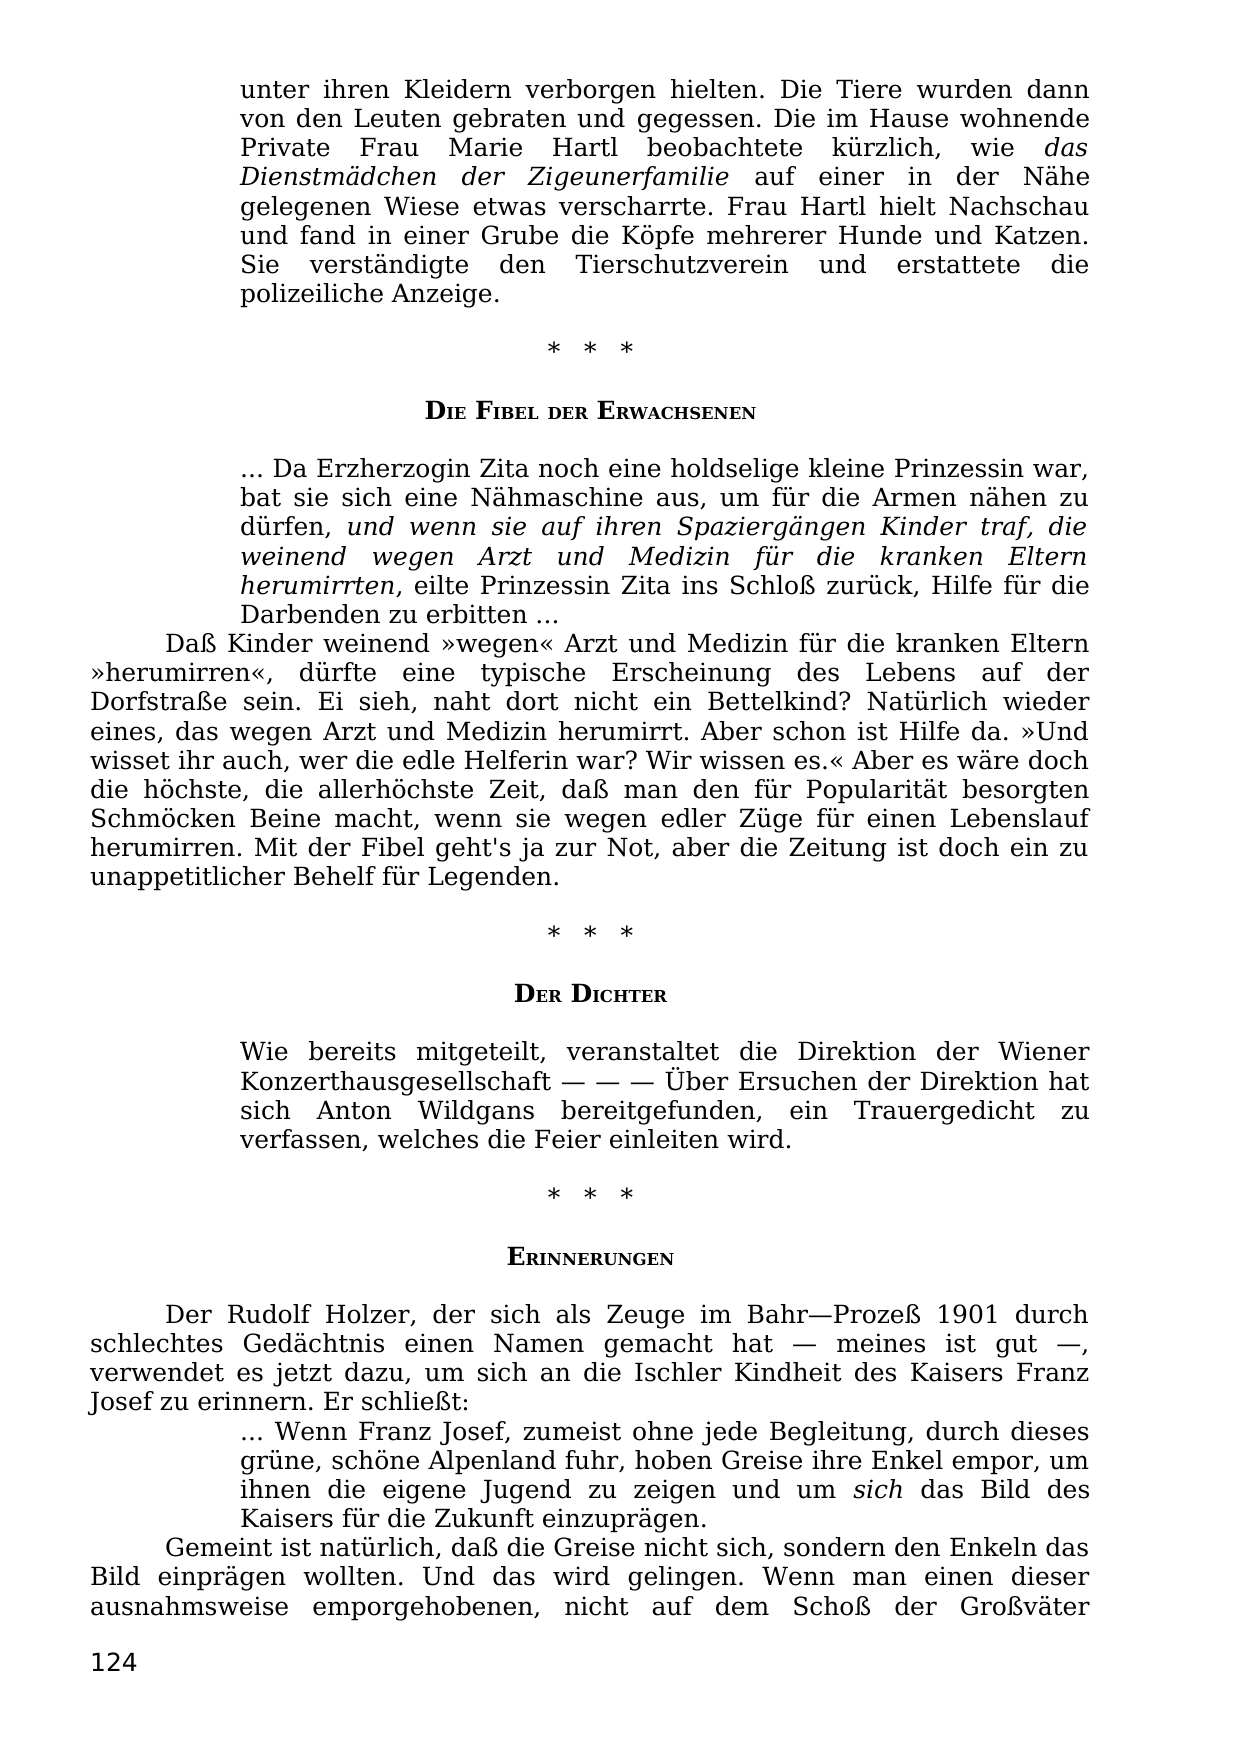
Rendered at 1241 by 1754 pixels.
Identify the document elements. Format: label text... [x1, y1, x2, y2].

text Wie bereits mitgeteilt, veranstaltet die Direktion der Wiener Konzerthausgesellschaft — — — Über Ersuchen der Direktion hat sich Anton Wildgans bereitgefunden, ein Trauergedicht zu verfassen, welches die Feier einleiten wird. [240, 1037, 1091, 1154]
text Der Dichter [90, 950, 1091, 1008]
text Der Rudolf Holzer, der sich als Zeuge im Bahr—Prozeß 1901 durch schlechtes Gedächtnis einen Namen gemacht hat — meines ist gut —, verwendet es jetzt dazu, um sich an die Ischler Kindheit des Kaisers Franz Josef zu erinnern. Er schließt: [90, 1300, 1091, 1417]
text * * * [90, 1183, 1091, 1212]
text ... Wenn Franz Josef, zumeist ohne jede Begleitung, durch dieses grüne, schöne Alpenland fuhr, hoben Greise ihre Enkel empor, um ihnen die eigene Jugend zu zeigen und um sich das Bild des Kaisers für die Zukunft einzuprägen. [240, 1417, 1091, 1533]
text * * * [90, 921, 1091, 950]
text Erinnerungen [90, 1212, 1091, 1271]
text * * * [90, 337, 1091, 367]
text unter ihren Kleidern verborgen hielten. Die Tiere wurden dann von den Leuten gebraten und gegessen. Die im Hause wohnende Private Frau Marie Hartl beobachtete kürzlich, wie das Dienstmädchen der Zigeunerfamilie auf einer in der Nähe gelegenen Wiese etwas verscharrte. Frau Hartl hielt Nachschau und fand in einer Grube die Köpfe mehrerer Hunde und Katzen. Sie verständigte den Tierschutzverein und erstattete die polizeiliche Anzeige. [240, 75, 1091, 308]
text Gemeint ist natürlich, daß die Greise nicht sich, sondern den Enkeln das Bild einprägen wollten. Und das wird gelingen. Wenn man einen dieser ausnahmsweise emporgehobenen, nicht auf dem Schoß der Großväter [90, 1533, 1091, 1621]
text Daß Kinder weinend »wegen« Arzt und Medizin für die kranken Eltern »herumirren«, dürfte eine typische Erscheinung des Lebens auf der Dorfstraße sein. Ei sieh, naht dort nicht ein Bettelkind? Natürlich wieder eines, das wegen Arzt und Medizin herumirrt. Aber schon ist Hilfe da. »Und wisset ihr auch, wer die edle Helferin war? Wir wissen es.« Aber es wäre doch die höchste, die allerhöchste Zeit, daß man den für Popularität besorgten Schmöcken Beine macht, wenn sie wegen edler Züge für einen Lebenslauf herumirren. Mit der Fibel geht's ja zur Not, aber die Zeitung ist doch ein zu unappetitlicher Behelf für Legenden. [90, 629, 1091, 892]
text ... Da Erzherzogin Zita noch eine holdselige kleine Prinzessin war, bat sie sich eine Nähmaschine aus, um für die Armen nähen zu dürfen, und wenn sie auf ihren Spaziergängen Kinder traf, die weinend wegen Arzt und Medizin für die kranken Eltern herumirrten, eilte Prinzessin Zita ins Schloß zurück, Hilfe für die Darbenden zu erbitten ... [240, 454, 1091, 629]
text Die Fibel der Erwachsenen [90, 367, 1091, 425]
